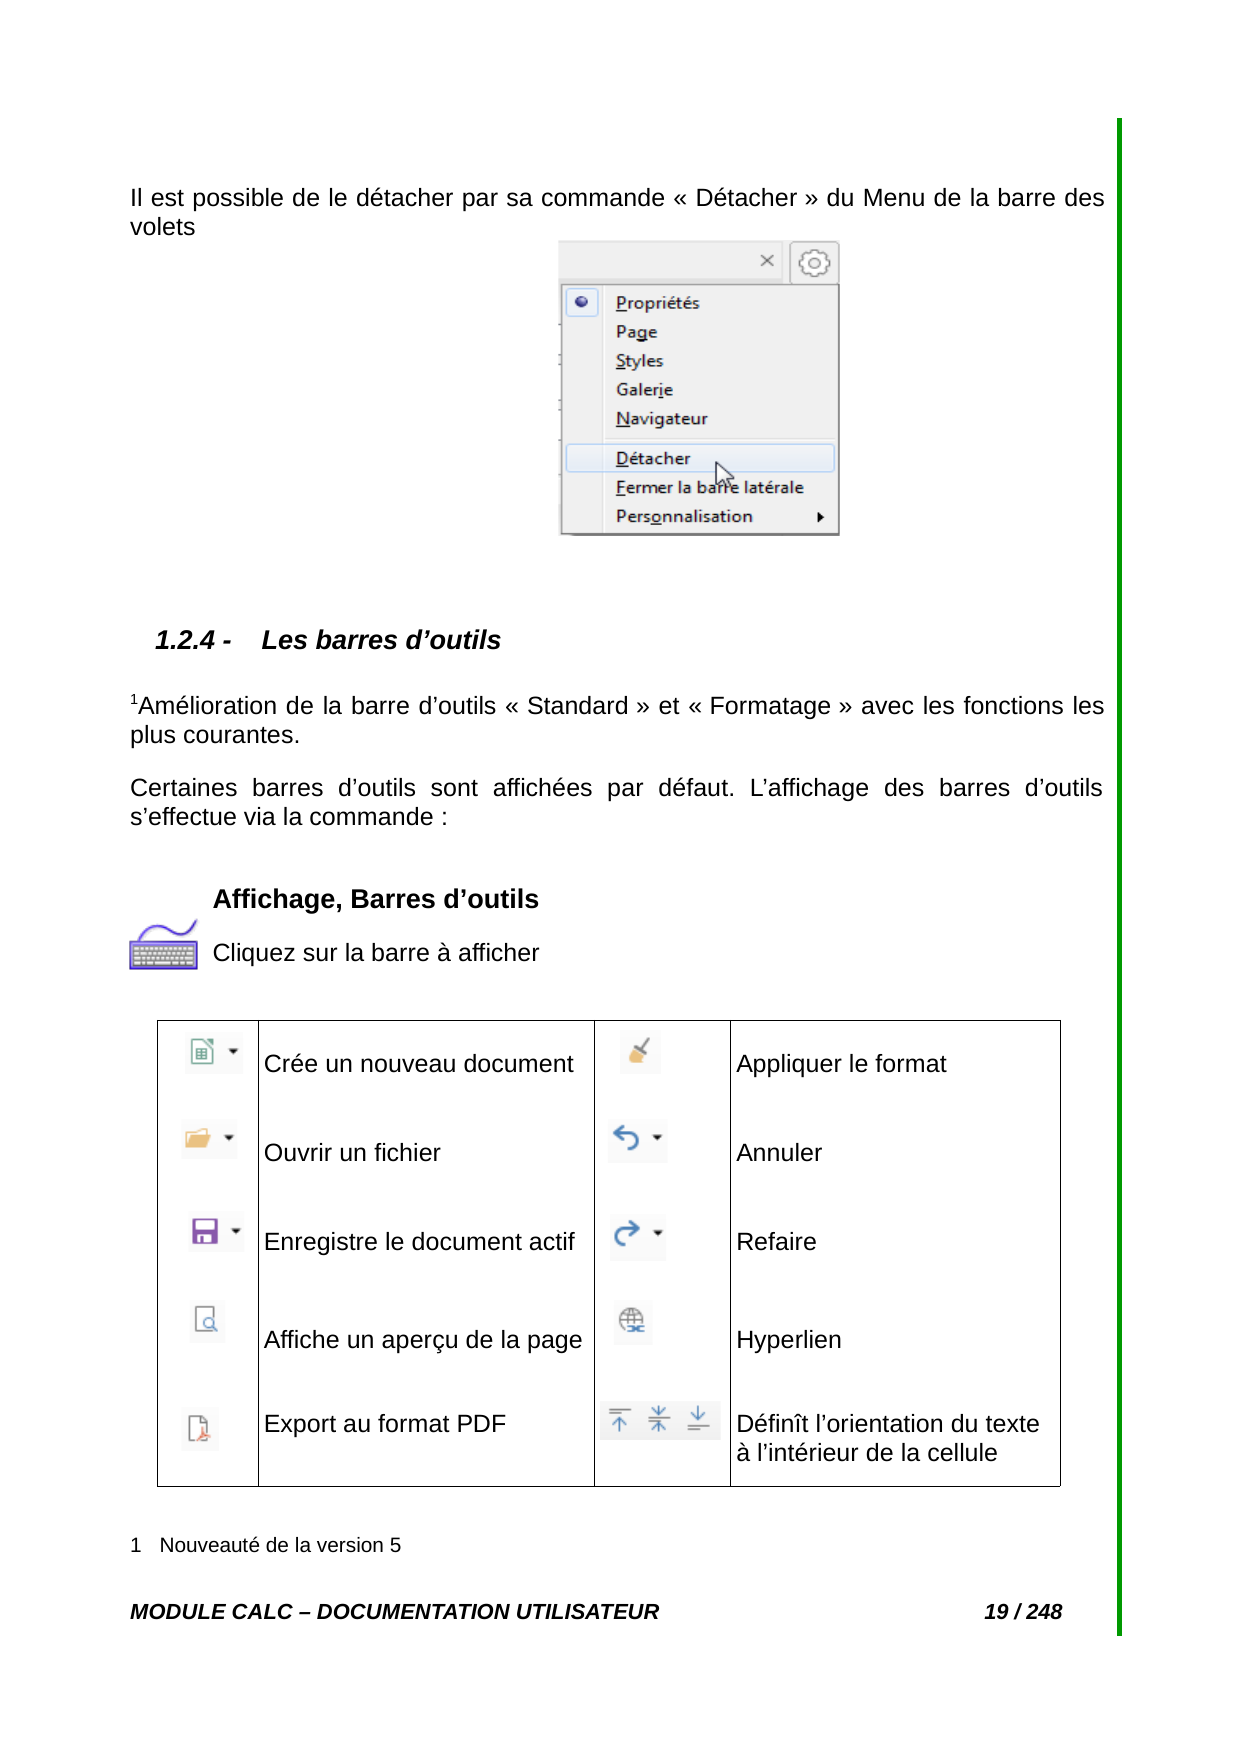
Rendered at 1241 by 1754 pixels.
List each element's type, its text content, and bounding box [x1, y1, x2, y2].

table_cell Enregistre le document actif [259, 1198, 594, 1295]
picture [607, 1119, 668, 1163]
table_cell [595, 1379, 730, 1439]
table_cell Refaire [731, 1198, 1060, 1295]
picture [181, 1119, 238, 1159]
table_cell [158, 1109, 258, 1198]
table_cell Export au format PDF [259, 1379, 594, 1486]
table_cell [158, 1295, 258, 1379]
table_header Appliquer le format [731, 1021, 1060, 1109]
table_cell Annuler [731, 1109, 1060, 1198]
picture [125, 908, 201, 984]
picture [620, 1030, 661, 1074]
table_cell [595, 1198, 730, 1295]
text Cliquez sur la barre à afficher [201, 938, 1105, 967]
picture [558, 240, 840, 536]
text Nouveauté de la version 5 [130, 1533, 1105, 1557]
picture [181, 1407, 219, 1451]
text Certaines barres d’outils sont affichées par défaut. L’affichage des barres d’outils s’effectue via la commande : [130, 772, 1105, 831]
picture [613, 1300, 653, 1345]
picture [610, 1214, 667, 1261]
table_cell Hyperlien [731, 1295, 1060, 1379]
table_cell [158, 1198, 258, 1295]
table_cell [595, 1295, 730, 1344]
table_cell [595, 1345, 730, 1379]
picture [185, 1032, 244, 1074]
table_cell [595, 1109, 730, 1198]
text Affichage, Barres d’outils [130, 883, 1105, 914]
table_cell Définît l’orientation du texte à l’intérieur de la cellule [731, 1379, 1060, 1486]
subtitle Les barres d’outils [155, 624, 1105, 655]
table_header [158, 1021, 258, 1109]
table_cell [158, 1379, 258, 1486]
text Il est possible de le détacher par sa commande « Détacher » du Menu de la barre des volets [130, 183, 1105, 241]
table_header [595, 1021, 730, 1109]
picture [188, 1211, 245, 1252]
table_cell [595, 1440, 730, 1486]
picture [600, 1401, 721, 1440]
table_cell Ouvrir un fichier [259, 1109, 594, 1198]
text Amélioration de la barre d’outils « Standard » et « Formatage » avec les fonctions les plus courantes. [130, 691, 1105, 749]
picture [189, 1300, 226, 1343]
table_cell Affiche un aperçu de la page [259, 1295, 594, 1379]
table_header Crée un nouveau document [259, 1021, 594, 1109]
